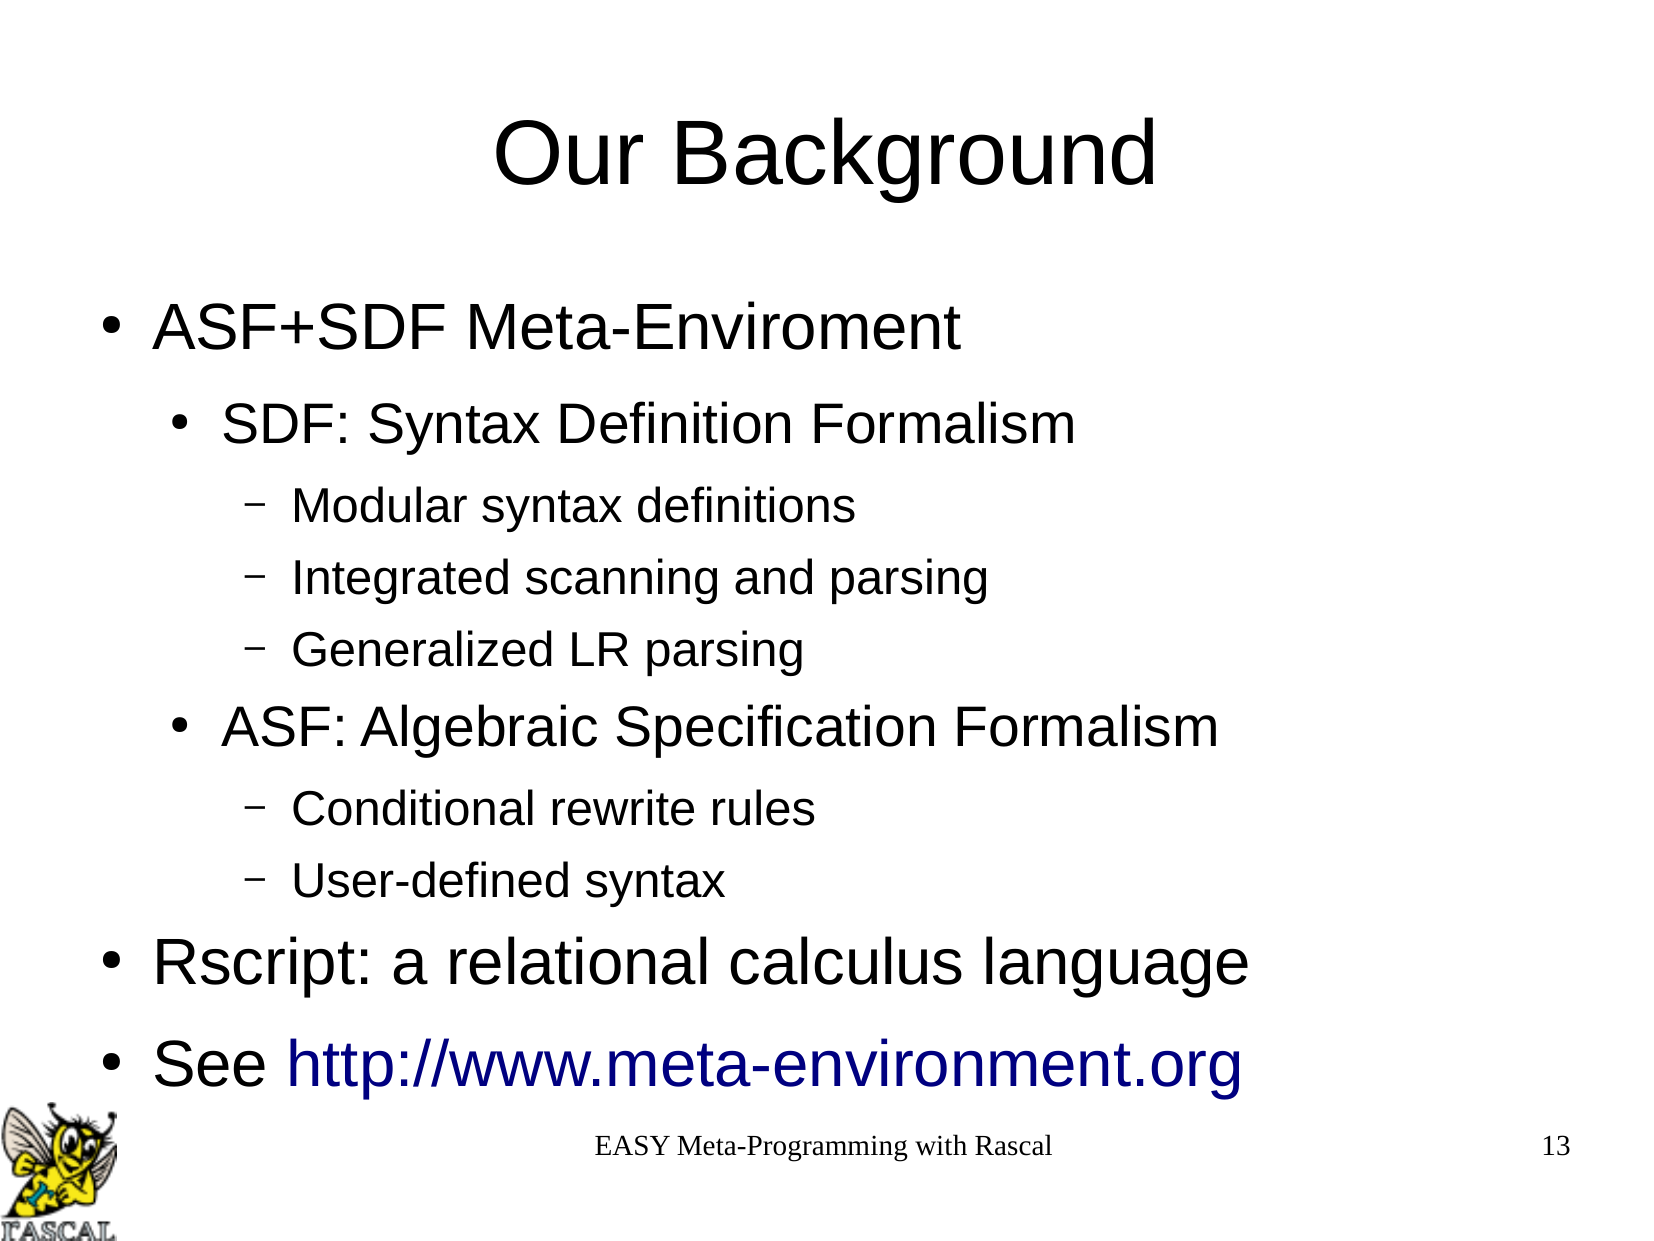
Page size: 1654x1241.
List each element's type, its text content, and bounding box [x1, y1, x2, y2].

title Our Background [82, 49, 1571, 257]
picture [0, 1102, 117, 1241]
list ASF+SDF Meta-Enviroment SDF: Syntax Definition Formalism Modular syntax definitions Integrated scanning and parsing Generalized LR parsing ASF: Algebraic Specification Formalism Conditional rewrite rules User-defined syntax Rscript: a relational calculus language See http://www.meta-environment.org [82, 290, 1571, 1109]
